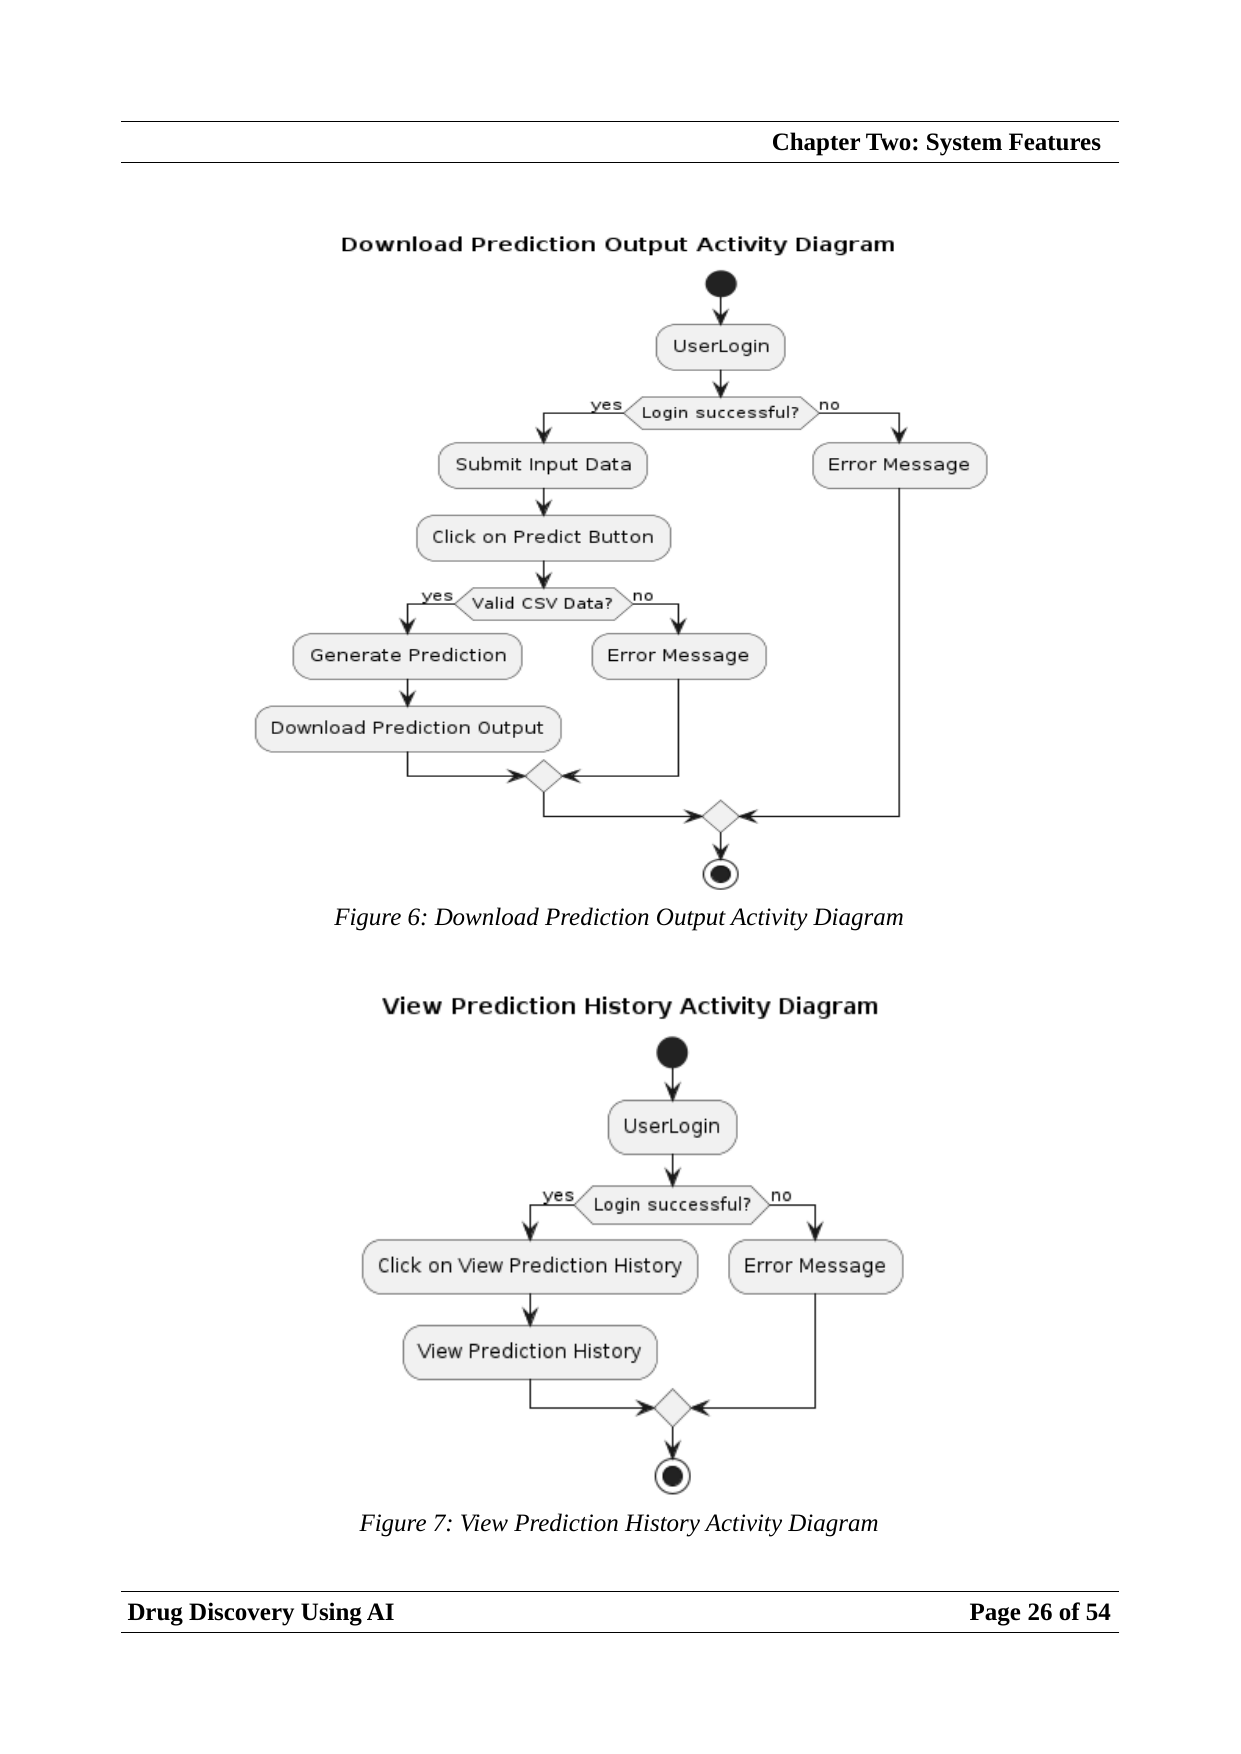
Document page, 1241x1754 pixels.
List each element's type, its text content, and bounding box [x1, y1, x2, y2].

text Figure 7: View Prediction History Activity Diagram [334, 1509, 906, 1540]
picture [238, 207, 1002, 902]
text Figure 6: Download Prediction Output Activity Diagram [239, 902, 1001, 934]
picture [345, 962, 918, 1509]
